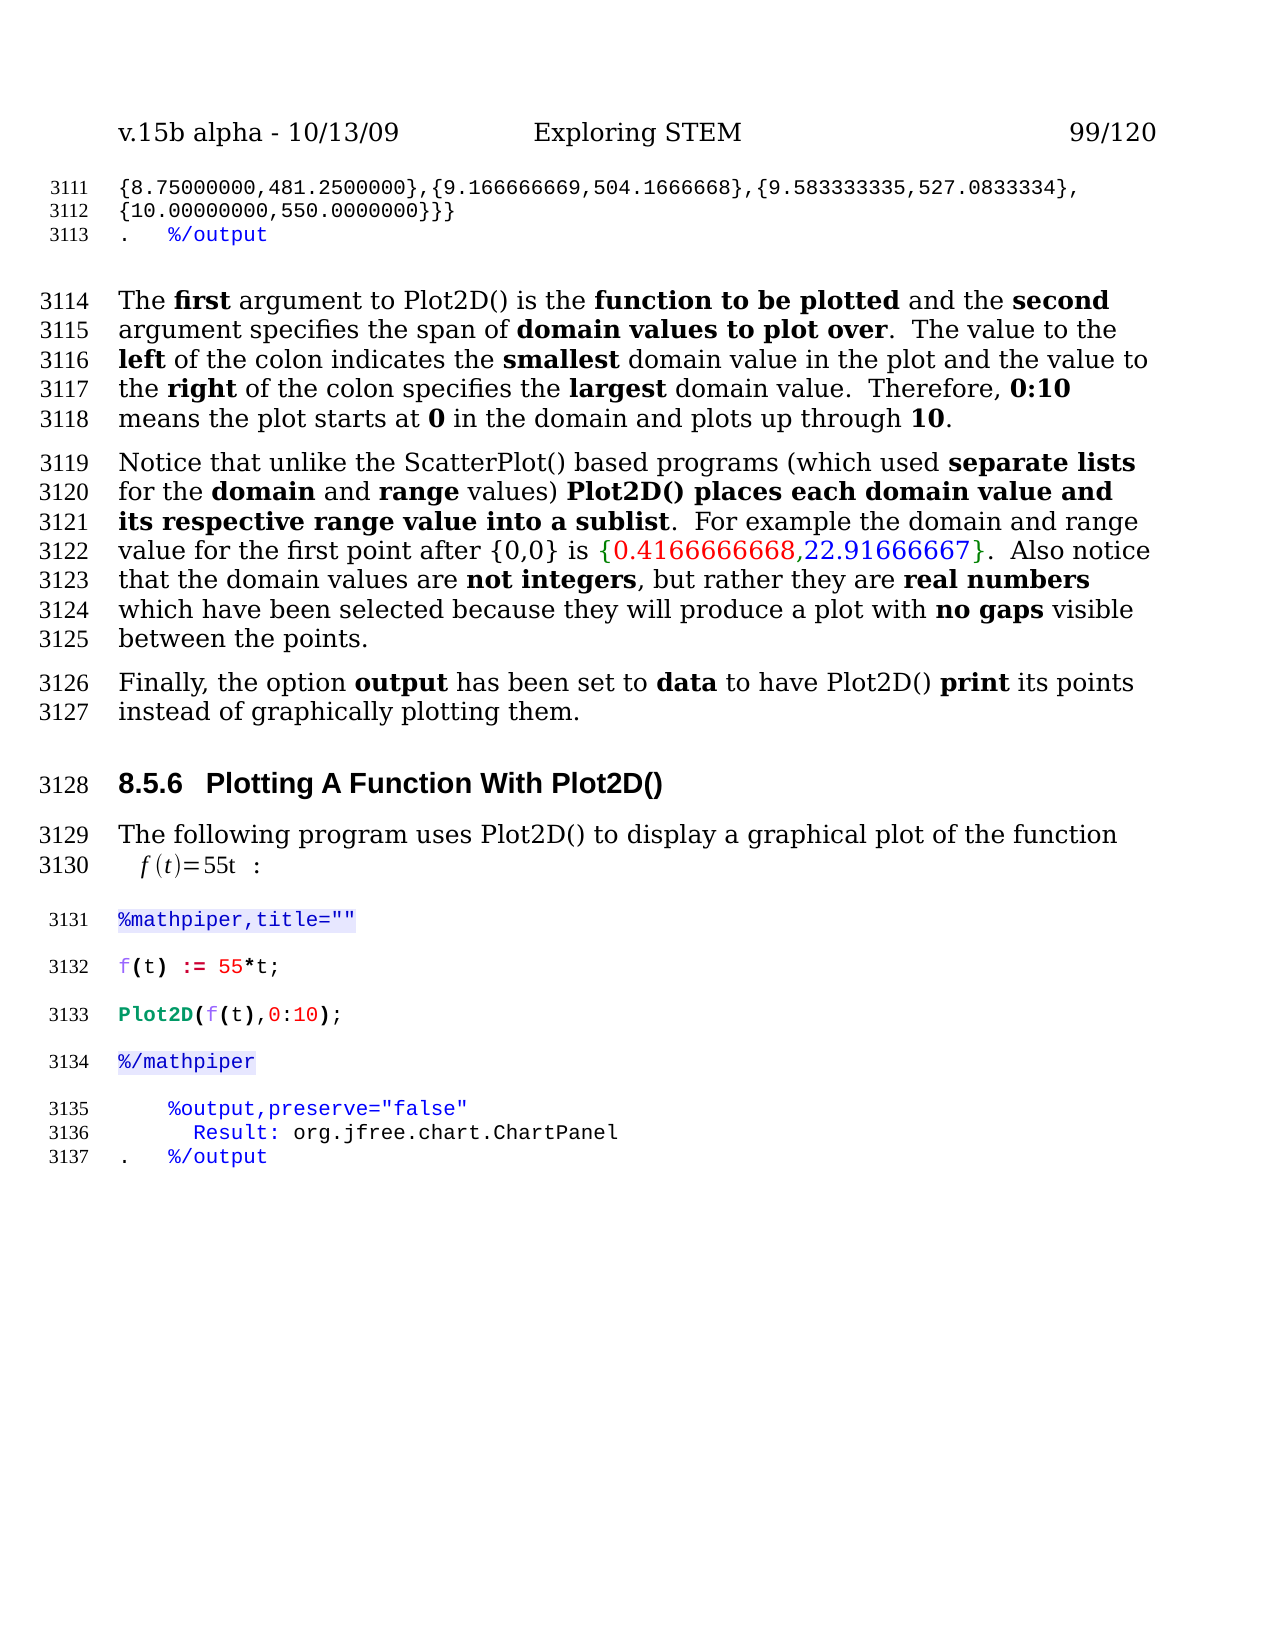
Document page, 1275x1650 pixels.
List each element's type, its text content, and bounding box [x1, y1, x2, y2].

text f(t) := 55*t; [118, 957, 1157, 980]
text . %/output [118, 224, 1157, 248]
text The first argument to Plot2D() is the function to be plotted and the second argument specifies the span of domain values to plot over. The value to the left of the colon indicates the smallest domain value in the plot and the value to the right of the colon specifies the largest domain value. Therefore, 0:10 means the plot starts at 0 in the domain and plots up through 10. [118, 286, 1157, 433]
text Result: org.jfree.chart.ChartPanel [118, 1122, 1157, 1146]
text %mathpiper,title="" [118, 909, 1157, 933]
text The following program uses Plot2D() to display a graphical plot of the function: [118, 820, 1157, 879]
text {8.75000000,481.2500000},{9.166666669,504.1666668},{9.583333335,527.0833334},{10.00000000,550.0000000}}} [118, 177, 1157, 224]
text Plot2D(f(t),0:10); [118, 1004, 1157, 1027]
text Finally, the option output has been set to data to have Plot2D() print its points instead of graphically plotting them. [118, 668, 1157, 727]
text %output,preserve="false" [118, 1098, 1157, 1122]
text Notice that unlike the ScatterPlot() based programs (which used separate lists for the domain and range values) Plot2D() places each domain value and its respective range value into a sublist. For example the domain and range value for the first point after {0,0} is {0.4166666668,22.91666667}. Also notice that the domain values are not integers, but rather they are real numbers which have been selected because they will produce a plot with no gaps visible between the points. [118, 448, 1157, 653]
subtitle Plotting A Function With Plot2D() [118, 766, 1157, 799]
text %/mathpiper [118, 1051, 1157, 1075]
text . %/output [118, 1146, 1157, 1169]
